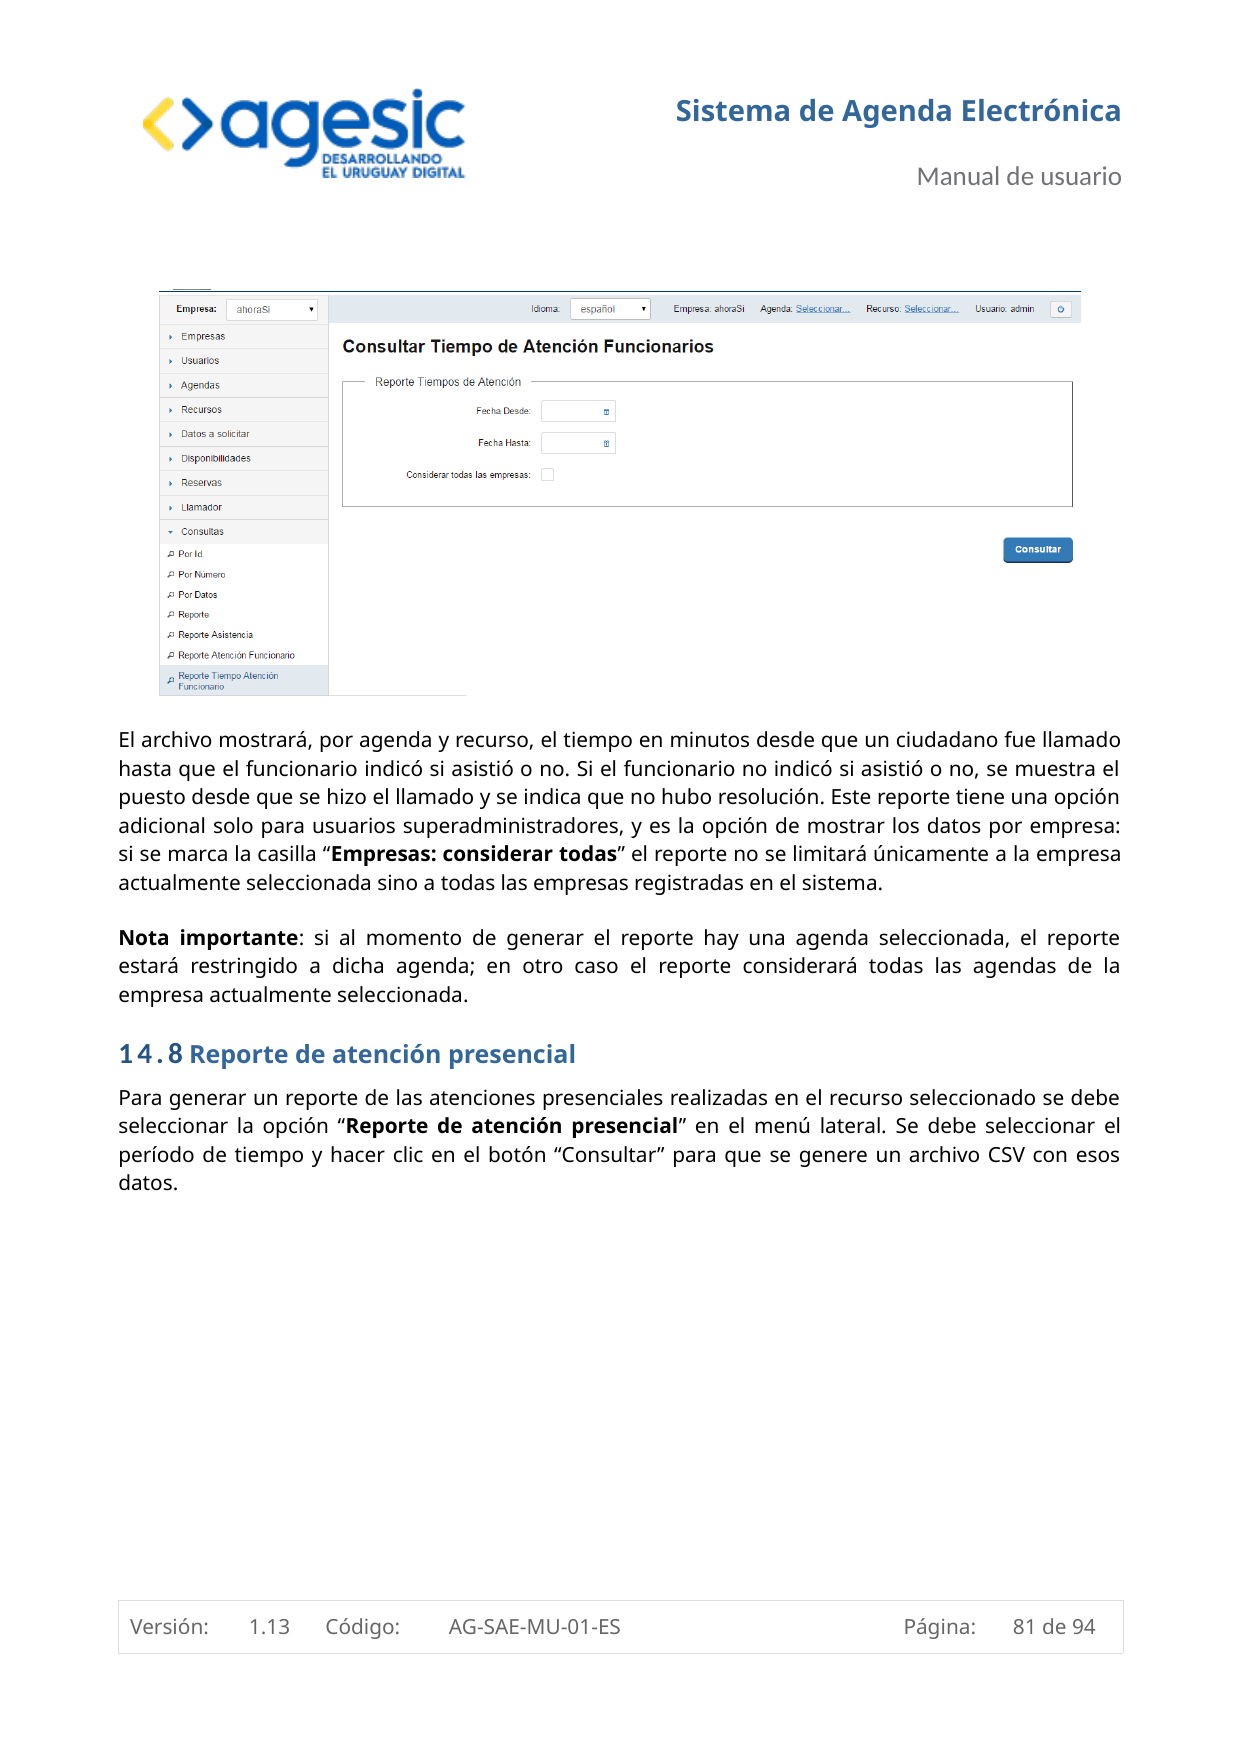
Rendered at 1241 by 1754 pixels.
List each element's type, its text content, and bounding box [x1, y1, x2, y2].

subtitle Reporte de atención presencial [118, 1035, 1122, 1071]
text Para generar un reporte de las atenciones presenciales realizadas en el recurso seleccionado se debe seleccionar la opción “Reporte de atención presencial” en el menú lateral. Se debe seleccionar el período de tiempo y hacer clic en el botón “Consultar” para que se genere un archivo CSV con esos datos. [118, 1083, 1122, 1197]
text El archivo mostrará, por agenda y recurso, el tiempo en minutos desde que un ciudadano fue llamado hasta que el funcionario indicó si asistió o no. Si el funcionario no indicó si asistió o no, se muestra el puesto desde que se hizo el llamado y se indica que no hubo resolución. Este reporte tiene una opción adicional solo para usuarios superadministradores, y es la opción de mostrar los datos por empresa: si se marca la casilla “Empresas: considerar todas” el reporte no se limitará únicamente a la empresa actualmente seleccionada sino a todas las empresas registradas en el sistema. [118, 696, 1122, 896]
picture [159, 289, 1082, 696]
text Nota importante: si al momento de generar el reporte hay una agenda seleccionada, el reporte estará restringido a dicha agenda; en otro caso el reporte considerará todas las agendas de la empresa actualmente seleccionada. [118, 923, 1122, 1008]
picture [142, 88, 466, 178]
